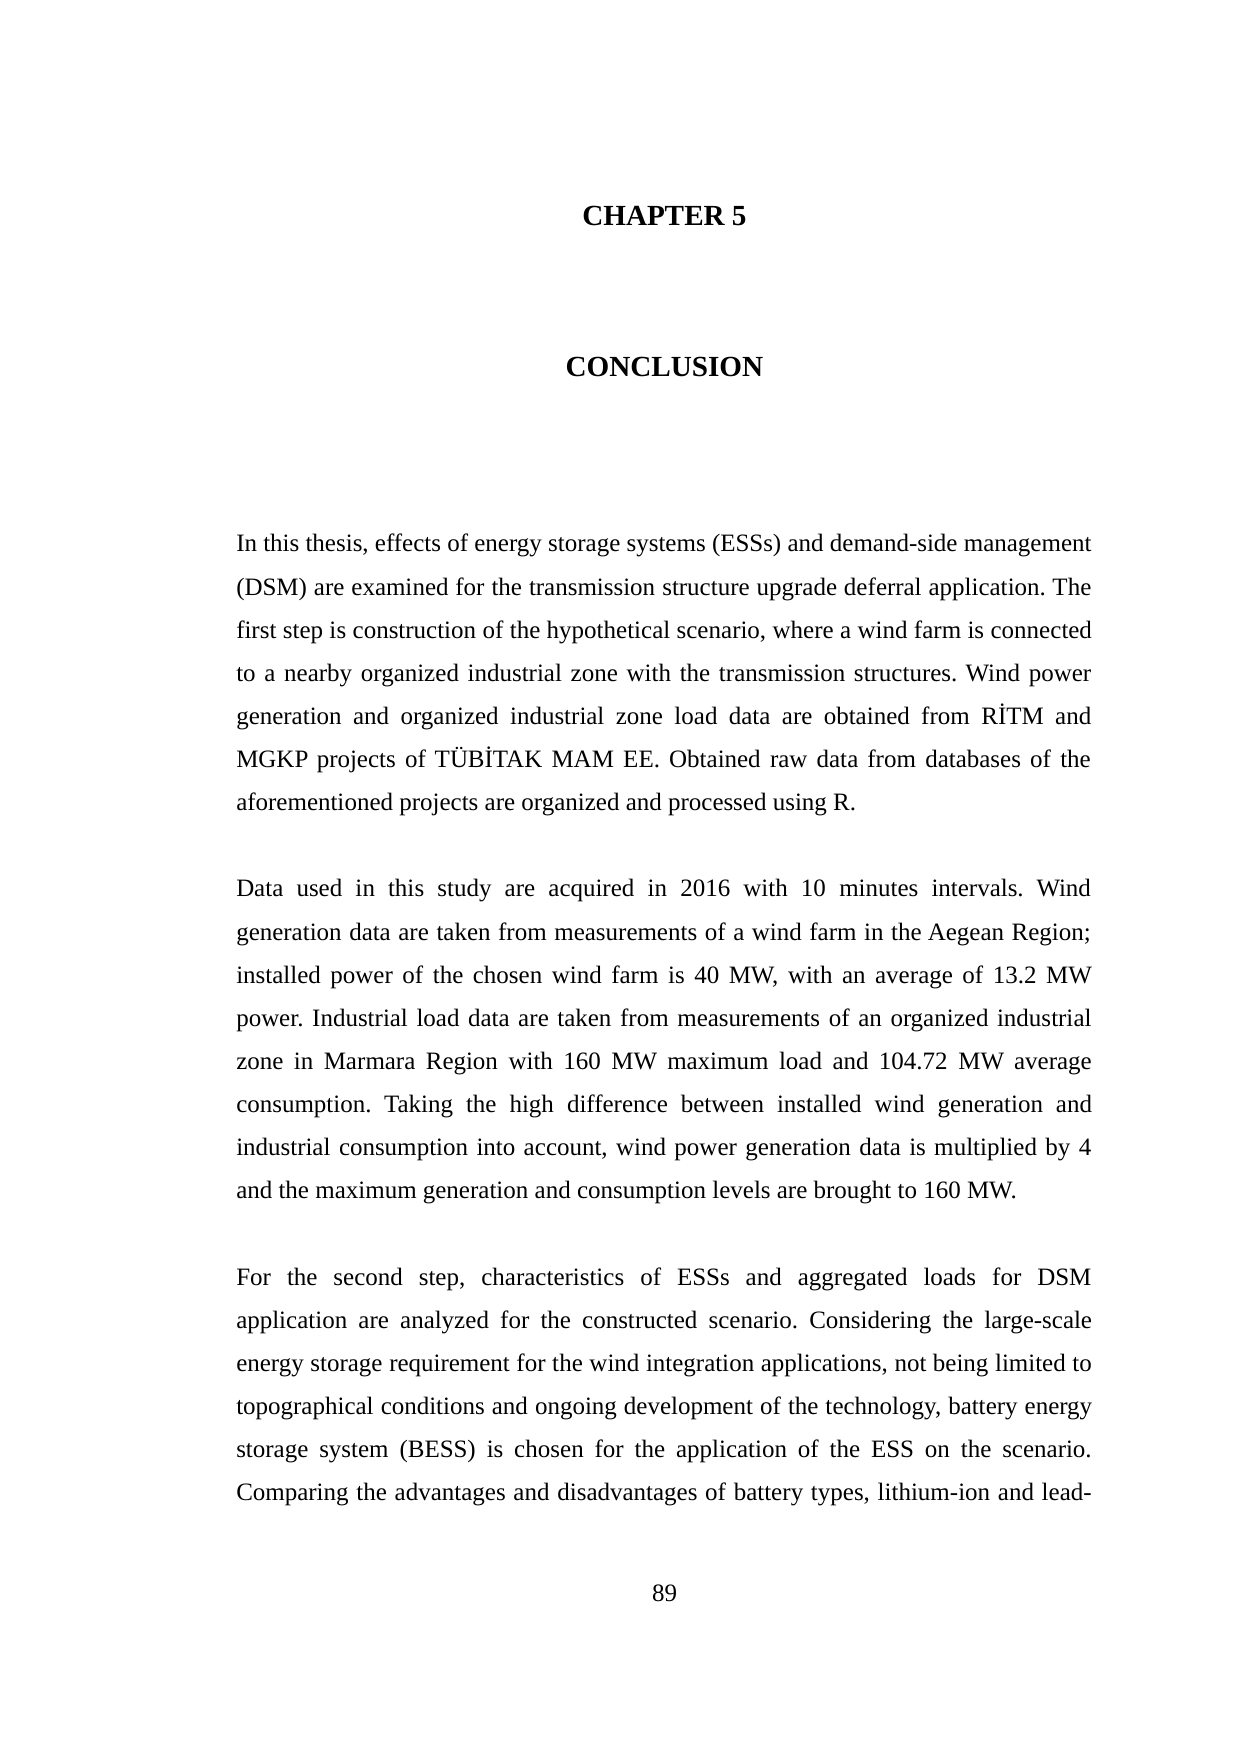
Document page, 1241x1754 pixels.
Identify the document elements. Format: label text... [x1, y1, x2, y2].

text Data used in this study are acquired in 2016 with 10 minutes intervals. Wind generation data are taken from measurements of a wind farm in the Aegean Region; installed power of the chosen wind farm is 40 MW, with an average of 13.2 MW power. Industrial load data are taken from measurements of an organized industrial zone in Marmara Region with 160 MW maximum load and 104.72 MW average consumption. Taking the high difference between installed wind generation and industrial consumption into account, wind power generation data is multiplied by 4 and the maximum generation and consumption levels are brought to 160 MW. [236, 873, 1093, 1204]
text In this thesis, effects of energy storage systems (ESSs) and demand-side management (DSM) are examined for the transmission structure upgrade deferral application. The first step is construction of the hypothetical scenario, where a wind farm is connected to a nearby organized industrial zone with the transmission structures. Wind power generation and organized industrial zone load data are obtained from RİTM and MGKP projects of TÜBİTAK MAM EE. Obtained raw data from databases of the aforementioned projects are organized and processed using R. [236, 528, 1093, 816]
text For the second step, characteristics of ESSs and aggregated loads for DSM application are analyzed for the constructed scenario. Considering the large-scale energy storage requirement for the wind integration applications, not being limited to topographical conditions and ongoing development of the technology, battery energy storage system (BESS) is chosen for the application of the ESS on the scenario. Comparing the advantages and disadvantages of battery types, lithium-ion and lead- [236, 1262, 1093, 1506]
text CONCLUSION [236, 349, 1093, 382]
